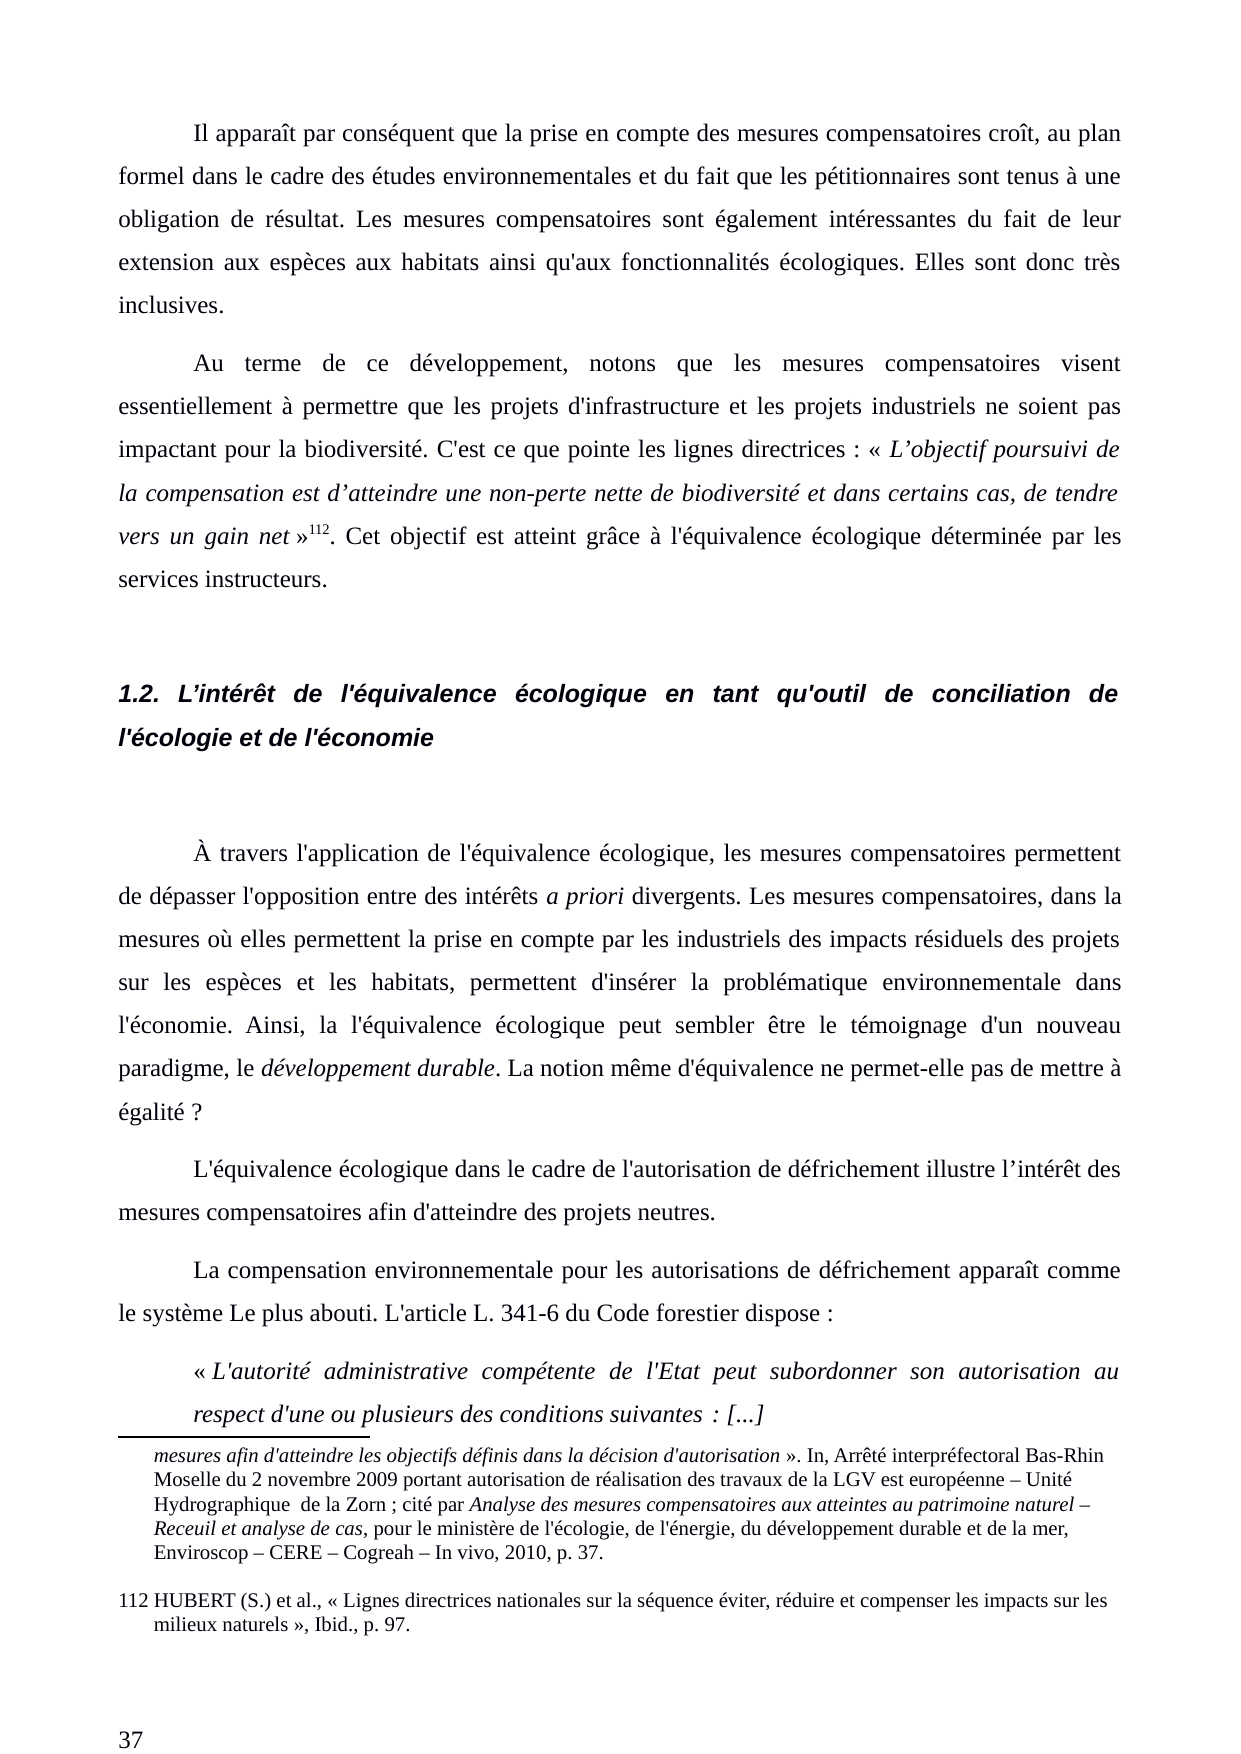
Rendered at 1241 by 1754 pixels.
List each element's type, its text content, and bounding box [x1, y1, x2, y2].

text HUBERT (S.) et al., « Lignes directrices nationales sur la séquence éviter, réduire et compenser les impacts sur les milieux naturels », Ibid., p. 97. [118, 1588, 1122, 1636]
text mesures afin d'atteindre les objectifs définis dans la décision d'autorisation ». In, Arrêté interpréfectoral Bas-Rhin Moselle du 2 novembre 2009 portant autorisation de réalisation des travaux de la LGV est européenne – Unité Hydrographique de la Zorn ; cité par Analyse des mesures compensatoires aux atteintes au patrimoine naturel – Receuil et analyse de cas, pour le ministère de l'écologie, de l'énergie, du développement durable et de la mer, Enviroscop – CERE – Cogreah – In vivo, 2010, p. 37. [118, 1443, 1122, 1564]
text Il apparaît par conséquent que la prise en compte des mesures compensatoires croît, au plan formel dans le cadre des études environnementales et du fait que les pétitionnaires sont tenus à une obligation de résultat. Les mesures compensatoires sont également intéressantes du fait de leur extension aux espèces aux habitats ainsi qu'aux fonctionnalités écologiques. Elles sont donc très inclusives. [118, 118, 1122, 319]
text L'équivalence écologique dans le cadre de l'autorisation de défrichement illustre l’intérêt des mesures compensatoires afin d'atteindre des projets neutres. [118, 1154, 1122, 1226]
text « L'autorité administrative compétente de l'Etat peut subordonner son autorisation au respect d'une ou plusieurs des conditions suivantes : [...] [193, 1356, 1122, 1428]
text Au terme de ce développement, notons que les mesures compensatoires visent essentiellement à permettre que les projets d'infrastructure et les projets industriels ne soient pas impactant pour la biodiversité. C'est ce que pointe les lignes directrices : « L’objectif poursuivi de la compensation est d’atteindre une non-perte nette de biodiversité et dans certains cas, de tendre vers un gain net ». Cet objectif est atteint grâce à l'équivalence écologique déterminée par les services instructeurs. [118, 348, 1122, 593]
text La compensation environnementale pour les autorisations de défrichement apparaît comme le système Le plus abouti. L'article L. 341-6 du Code forestier dispose : [118, 1255, 1122, 1327]
text À travers l'application de l'équivalence écologique, les mesures compensatoires permettent de dépasser l'opposition entre des intérêts a priori divergents. Les mesures compensatoires, dans la mesures où elles permettent la prise en compte par les industriels des impacts résiduels des projets sur les espèces et les habitats, permettent d'insérer la problématique environnementale dans l'économie. Ainsi, la l'équivalence écologique peut sembler être le témoignage d'un nouveau paradigme, le développement durable. La notion même d'équivalence ne permet-elle pas de mettre à égalité ? [118, 838, 1122, 1125]
text 1.2. L’intérêt de l'équivalence écologique en tant qu'outil de conciliation de l'écologie et de l'économie [118, 679, 1122, 751]
